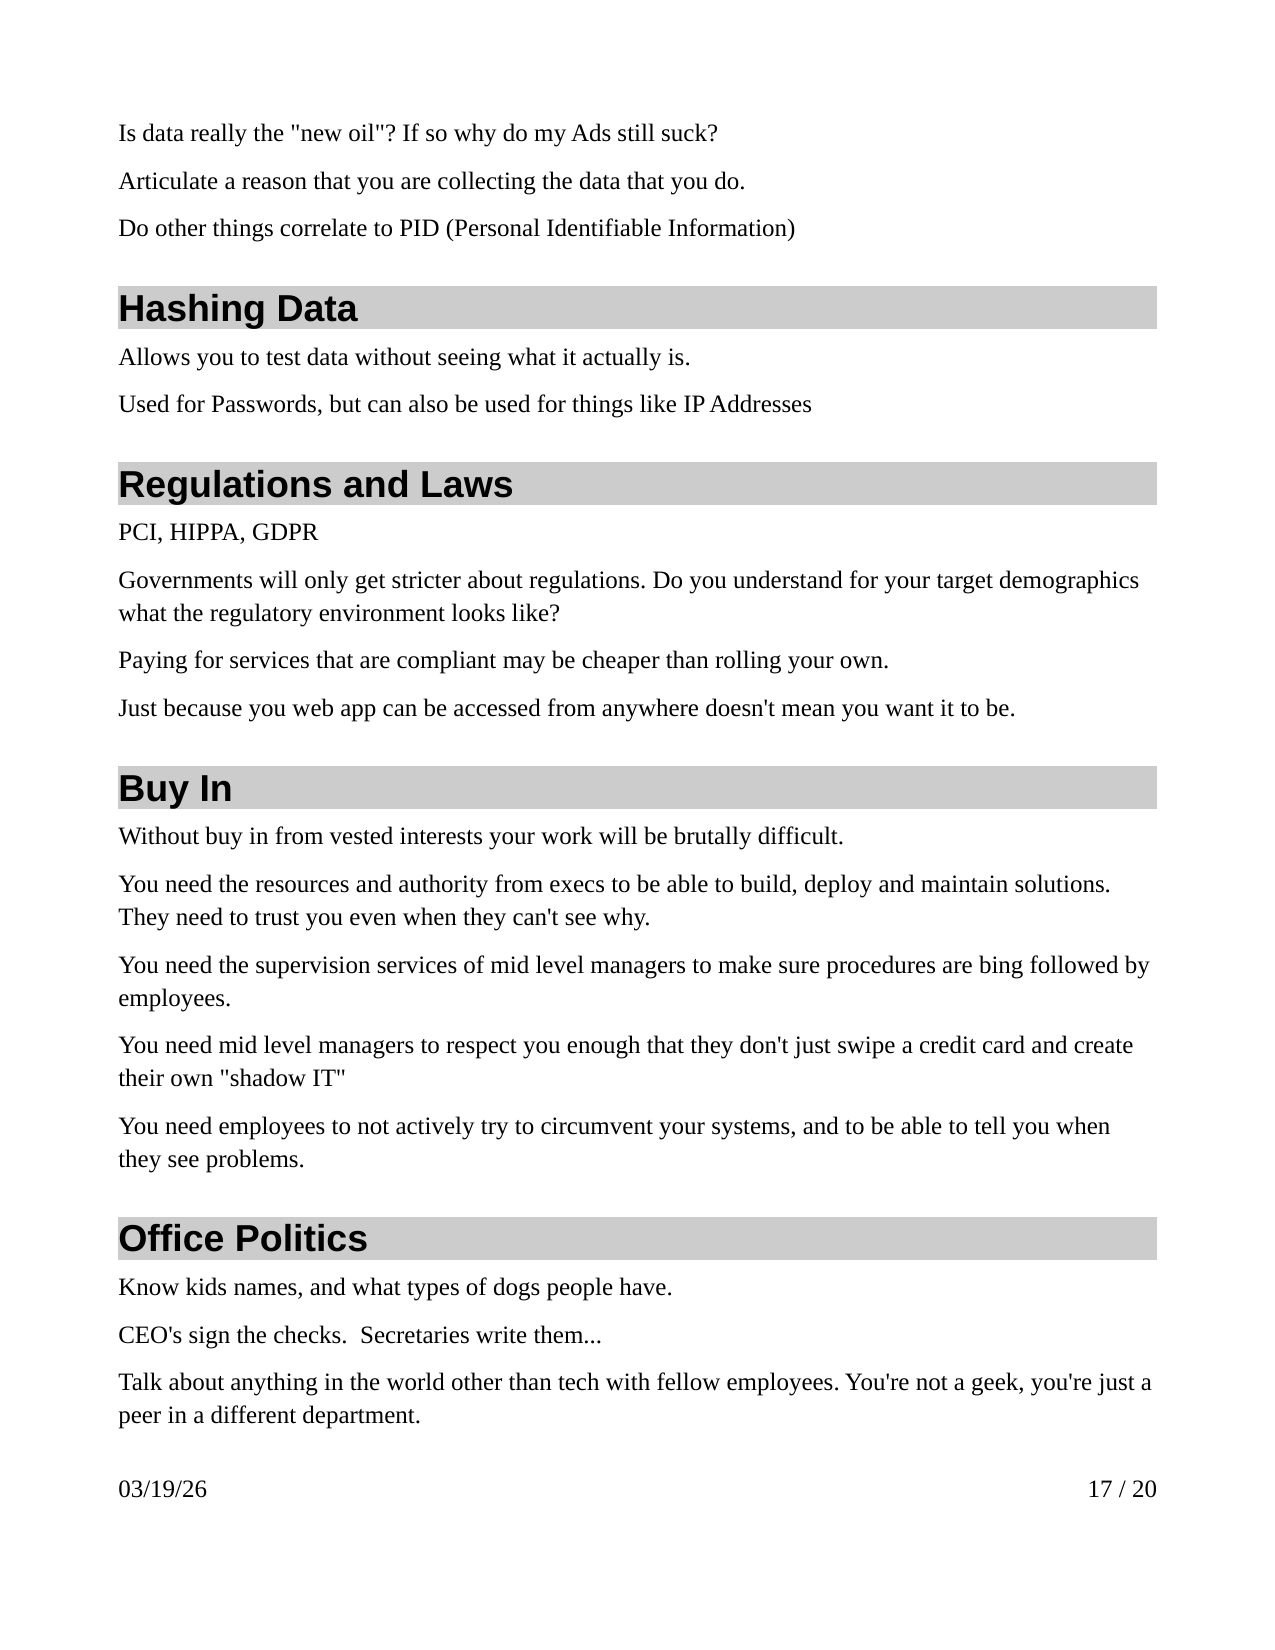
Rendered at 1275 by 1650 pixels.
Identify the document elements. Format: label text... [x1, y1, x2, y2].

text You need employees to not actively try to circumvent your systems, and to be able to tell you when they see problems. [118, 1111, 1157, 1173]
text Know kids names, and what types of dogs people have. [118, 1272, 1157, 1301]
text Do other things correlate to PID (Personal Identifiable Information) [118, 213, 1157, 242]
text Allows you to test data without seeing what it actually is. [118, 342, 1157, 370]
text Paying for services that are compliant may be cheaper than rolling your own. [118, 646, 1157, 674]
subtitle Regulations and Laws [118, 462, 1157, 505]
text PCI, HIPPA, GDPR [118, 517, 1157, 546]
text Used for Passwords, but can also be used for things like IP Addresses [118, 389, 1157, 418]
text You need the supervision services of mid level managers to make sure procedures are bing followed by employees. [118, 950, 1157, 1011]
text Talk about anything in the world other than tech with fellow employees. You're not a geek, you're just a peer in a different department. [118, 1367, 1157, 1429]
text You need the resources and authority from execs to be able to build, deploy and maintain solutions. They need to trust you even when they can't see why. [118, 869, 1157, 931]
subtitle Office Politics [118, 1217, 1157, 1260]
text You need mid level managers to respect you enough that they don't just swipe a credit card and create their own "shadow IT" [118, 1030, 1157, 1092]
text Is data really the "new oil"? If so why do my Ads still suck? [118, 118, 1157, 147]
text CEO's sign the checks. Secretaries write them... [118, 1320, 1157, 1348]
subtitle Buy In [118, 766, 1157, 809]
text Governments will only get stricter about regulations. Do you understand for your target demographics what the regulatory environment looks like? [118, 565, 1157, 627]
subtitle Hashing Data [118, 286, 1157, 329]
text Without buy in from vested interests your work will be brutally difficult. [118, 821, 1157, 850]
text Articulate a reason that you are collecting the data that you do. [118, 166, 1157, 194]
text Just because you web app can be accessed from anywhere doesn't mean you want it to be. [118, 693, 1157, 722]
